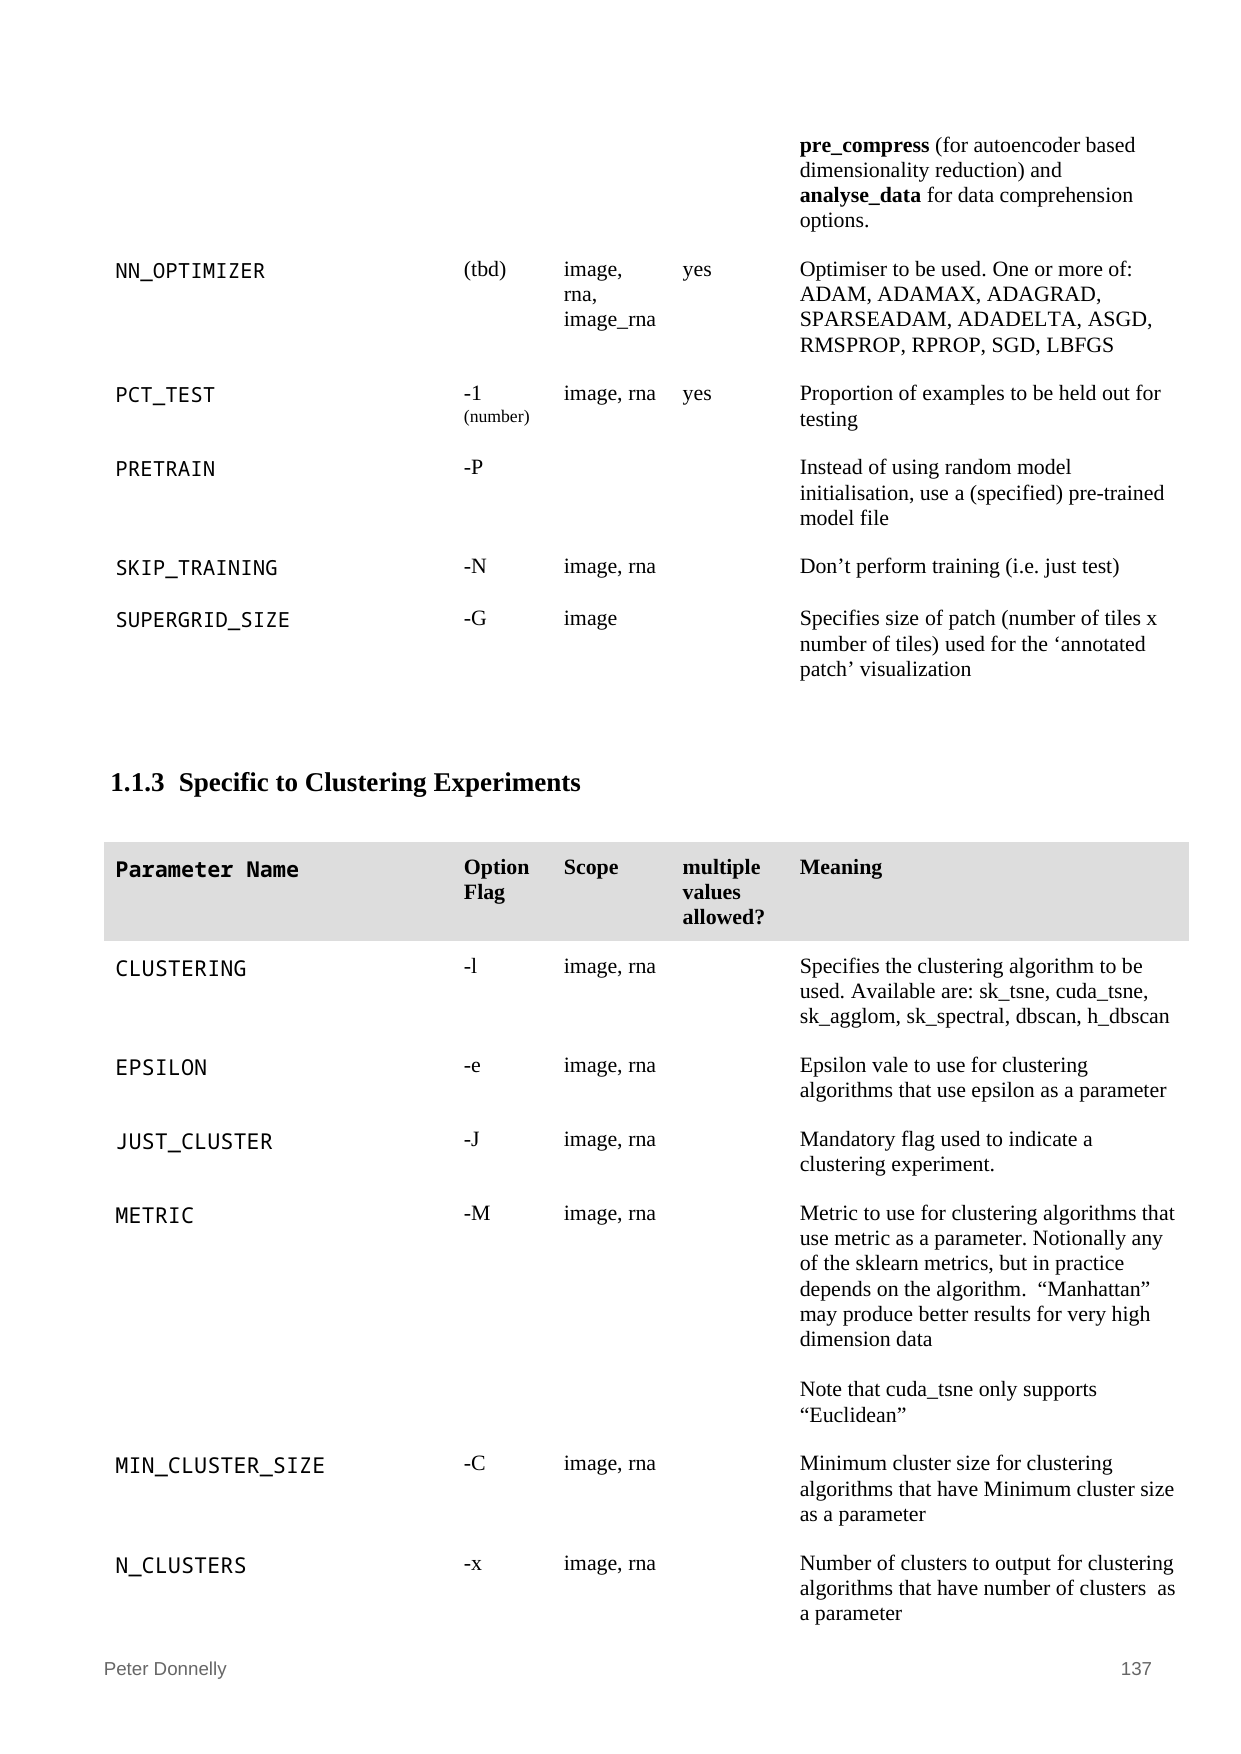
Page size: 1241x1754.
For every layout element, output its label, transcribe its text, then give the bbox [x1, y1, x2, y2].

table_cell Mandatory flag used to indicate a clustering experiment. [788, 1114, 1189, 1188]
table_cell Optimiser to be used. One or more of: ADAM, ADAMAX, ADAGRAD, SPARSEADAM, ADADELTA, ASGD, RMSPROP, RPROP, SGD, LBFGS [788, 244, 1189, 368]
table_cell -J [452, 1114, 552, 1188]
table_cell - [552, 120, 671, 244]
table_cell SUPERGRID_SIZE [104, 594, 452, 693]
table_cell [671, 542, 788, 594]
table_header Parameter Name [104, 842, 452, 941]
table_cell PRETRAIN [104, 443, 452, 542]
table_cell [671, 120, 788, 244]
table_cell pre_compress (for autoencoder based dimensionality reduction) and analyse_data for data comprehension options. [788, 120, 1189, 244]
table_cell [671, 594, 788, 693]
table_cell NN_OPTIMIZER [104, 244, 452, 368]
table_cell Proportion of examples to be held out for testing [788, 369, 1189, 442]
table_cell METRIC [104, 1188, 452, 1439]
table_cell yes [671, 244, 788, 368]
table_header Meaning [788, 842, 1189, 941]
table_cell Metric to use for clustering algorithms that use metric as a parameter. Notionally any of the sklearn metrics, but in practice depends on the algorithm. “Manhattan” may produce better results for very high dimension data Note that cuda_tsne only supports “Euclidean” [788, 1188, 1189, 1439]
table_cell [671, 1040, 788, 1114]
table_cell MIN_CLUSTER_SIZE [104, 1439, 452, 1538]
table_cell Don’t perform training (i.e. just test) [788, 542, 1189, 594]
table_cell image, rna [552, 369, 671, 442]
table_cell -C [452, 1439, 552, 1538]
table_header Scope [552, 842, 671, 941]
table_cell -G [452, 594, 552, 693]
table_cell -P [452, 443, 552, 542]
table_cell [671, 1439, 788, 1538]
table_cell Epsilon vale to use for clustering algorithms that use epsilon as a parameter [788, 1040, 1189, 1114]
table_cell image, rna [552, 1439, 671, 1538]
table_cell Number of clusters to output for clustering algorithms that have number of clusters as a parameter [788, 1538, 1189, 1637]
table_cell Minimum cluster size for clustering algorithms that have Minimum cluster size as a parameter [788, 1439, 1189, 1538]
table_cell [552, 443, 671, 542]
table_cell JUST_CLUSTER [104, 1114, 452, 1188]
table_cell image, rna [552, 1040, 671, 1114]
table_cell -l [452, 941, 552, 1040]
table_cell image, rna [552, 941, 671, 1040]
table_cell [671, 1188, 788, 1439]
table_cell image, rna [552, 1538, 671, 1637]
table_cell -x [452, 1538, 552, 1637]
table_cell image, rna, image_rna [552, 244, 671, 368]
table_cell image [552, 594, 671, 693]
table_cell EPSILON [104, 1040, 452, 1114]
table_cell -M [452, 1188, 552, 1439]
table_cell image, rna [552, 542, 671, 594]
table_cell -e [452, 1040, 552, 1114]
table_cell [671, 1114, 788, 1188]
table_cell [452, 120, 552, 244]
table_cell [104, 120, 452, 244]
table_cell image, rna [552, 1114, 671, 1188]
table_cell [671, 443, 788, 542]
table_cell yes [671, 369, 788, 442]
table_cell Instead of using random model initialisation, use a (specified) pre-trained model file [788, 443, 1189, 542]
table_cell image, rna [552, 1188, 671, 1439]
table_cell CLUSTERING [104, 941, 452, 1040]
table_cell -N [452, 542, 552, 594]
table_cell N_CLUSTERS [104, 1538, 452, 1637]
table_cell SKIP_TRAINING [104, 542, 452, 594]
subtitle Specific to Clustering Experiments [103, 767, 1146, 798]
table_cell PCT_TEST [104, 369, 452, 442]
table_cell [671, 941, 788, 1040]
table_cell (tbd) [452, 244, 552, 368]
table_cell Specifies the clustering algorithm to be used. Available are: sk_tsne, cuda_tsne, sk_agglom, sk_spectral, dbscan, h_dbscan [788, 941, 1189, 1040]
table_cell -1 (number) [452, 369, 552, 442]
table_cell Specifies size of patch (number of tiles x number of tiles) used for the ‘annotated patch’ visualization [788, 594, 1189, 693]
table_cell [671, 1538, 788, 1637]
table_header multiple values allowed? [671, 842, 788, 941]
table_header Option Flag [452, 842, 552, 941]
